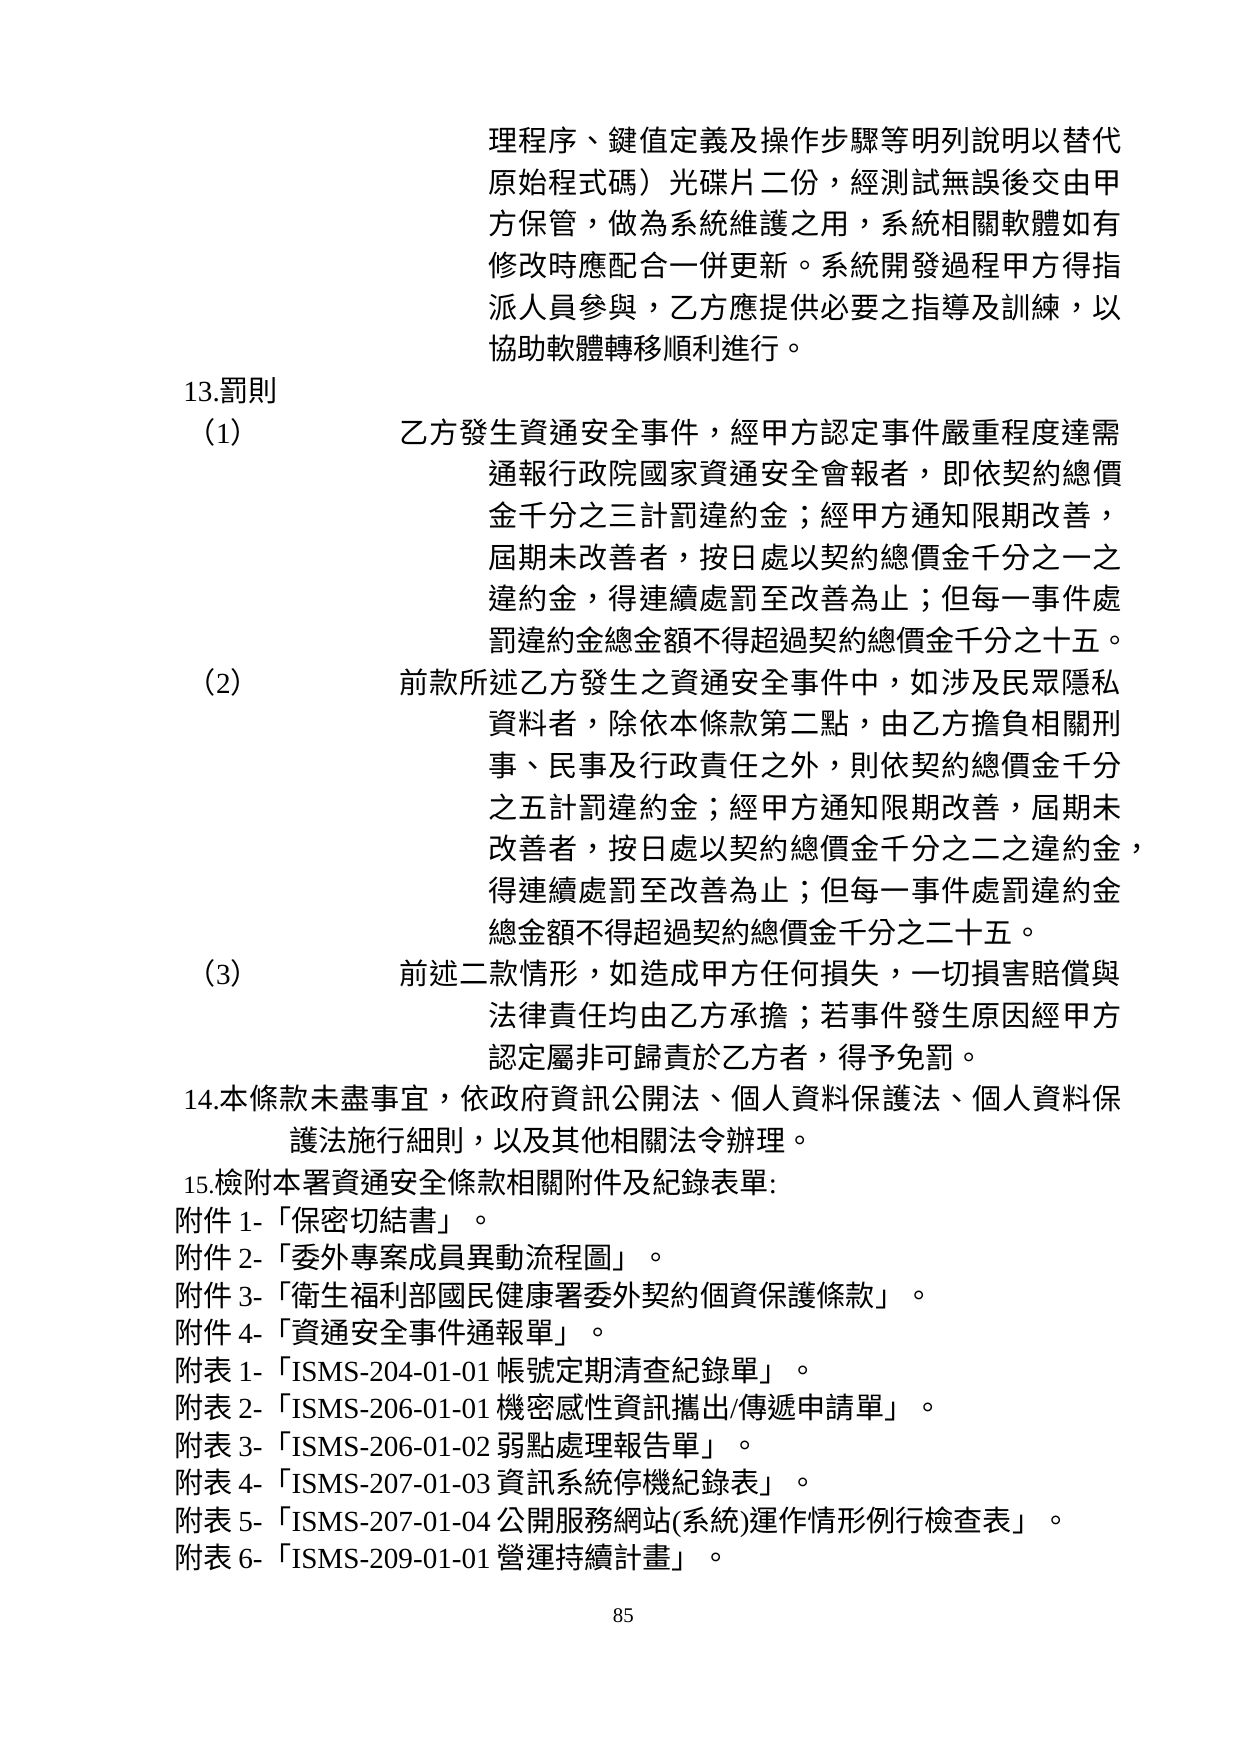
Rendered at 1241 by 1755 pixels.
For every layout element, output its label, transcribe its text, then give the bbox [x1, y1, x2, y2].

text 附件3-「衛生福利部國民健康署委外契約個資保護條款」。 [173, 1276, 1122, 1314]
text 附表3-「ISMS-206-01-02弱點處理報告單」。 [173, 1426, 1122, 1464]
list 理程序、鍵值定義及操作步驟等明列說明以替代原始程式碼）光碟片二份，經測試無誤後交由甲方保管，做為系統維護之用，系統相關軟體如有修改時應配合一併更新。系統開發過程甲方得指派人員參與，乙方應提供必要之指導及訓練，以協助軟體轉移順利進行。 [187, 118, 1122, 368]
text 附件2-「委外專案成員異動流程圖」。 [173, 1239, 1122, 1276]
text 附表4-「ISMS-207-01-03資訊系統停機紀錄表」。 [173, 1464, 1122, 1501]
text 附件1-「保密切結書」。 [173, 1201, 1122, 1239]
list 前述二款情形，如造成甲方任何損失，一切損害賠償與法律責任均由乙方承擔；若事件發生原因經甲方認定屬非可歸責於乙方者，得予免罰。 [187, 951, 1122, 1076]
text 附表1-「ISMS-204-01-01帳號定期清查紀錄單」。 [173, 1351, 1122, 1389]
text 附表5-「ISMS-207-01-04公開服務網站(系統)運作情形例行檢查表」。 [173, 1501, 1122, 1539]
list 前款所述乙方發生之資通安全事件中，如涉及民眾隱私資料者，除依本條款第二點，由乙方擔負相關刑事、民事及行政責任之外，則依契約總價金千分之五計罰違約金；經甲方通知限期改善，屆期未改善者，按日處以契約總價金千分之二之違約金，得連續處罰至改善為止；但每一事件處罰違約金總金額不得超過契約總價金千分之二十五。 [187, 660, 1122, 951]
list 檢附本署資通安全條款相關附件及紀錄表單: [183, 1160, 1122, 1201]
list 乙方發生資通安全事件，經甲方認定事件嚴重程度達需通報行政院國家資通安全會報者，即依契約總價金千分之三計罰違約金；經甲方通知限期改善，屆期未改善者，按日處以契約總價金千分之一之違約金，得連續處罰至改善為止；但每一事件處罰違約金總金額不得超過契約總價金千分之十五。 [187, 410, 1122, 660]
text 附表2-「ISMS-206-01-01機密感性資訊攜出/傳遞申請單」。 [173, 1389, 1122, 1426]
list 本條款未盡事宜，依政府資訊公開法、個人資料保護法、個人資料保護法施行細則，以及其他相關法令辦理。 [183, 1076, 1122, 1160]
text 附件4-「資通安全事件通報單」。 [173, 1314, 1122, 1351]
list 罰則 [183, 368, 1122, 410]
text 附表6-「ISMS-209-01-01營運持續計畫」。 [173, 1539, 1122, 1576]
